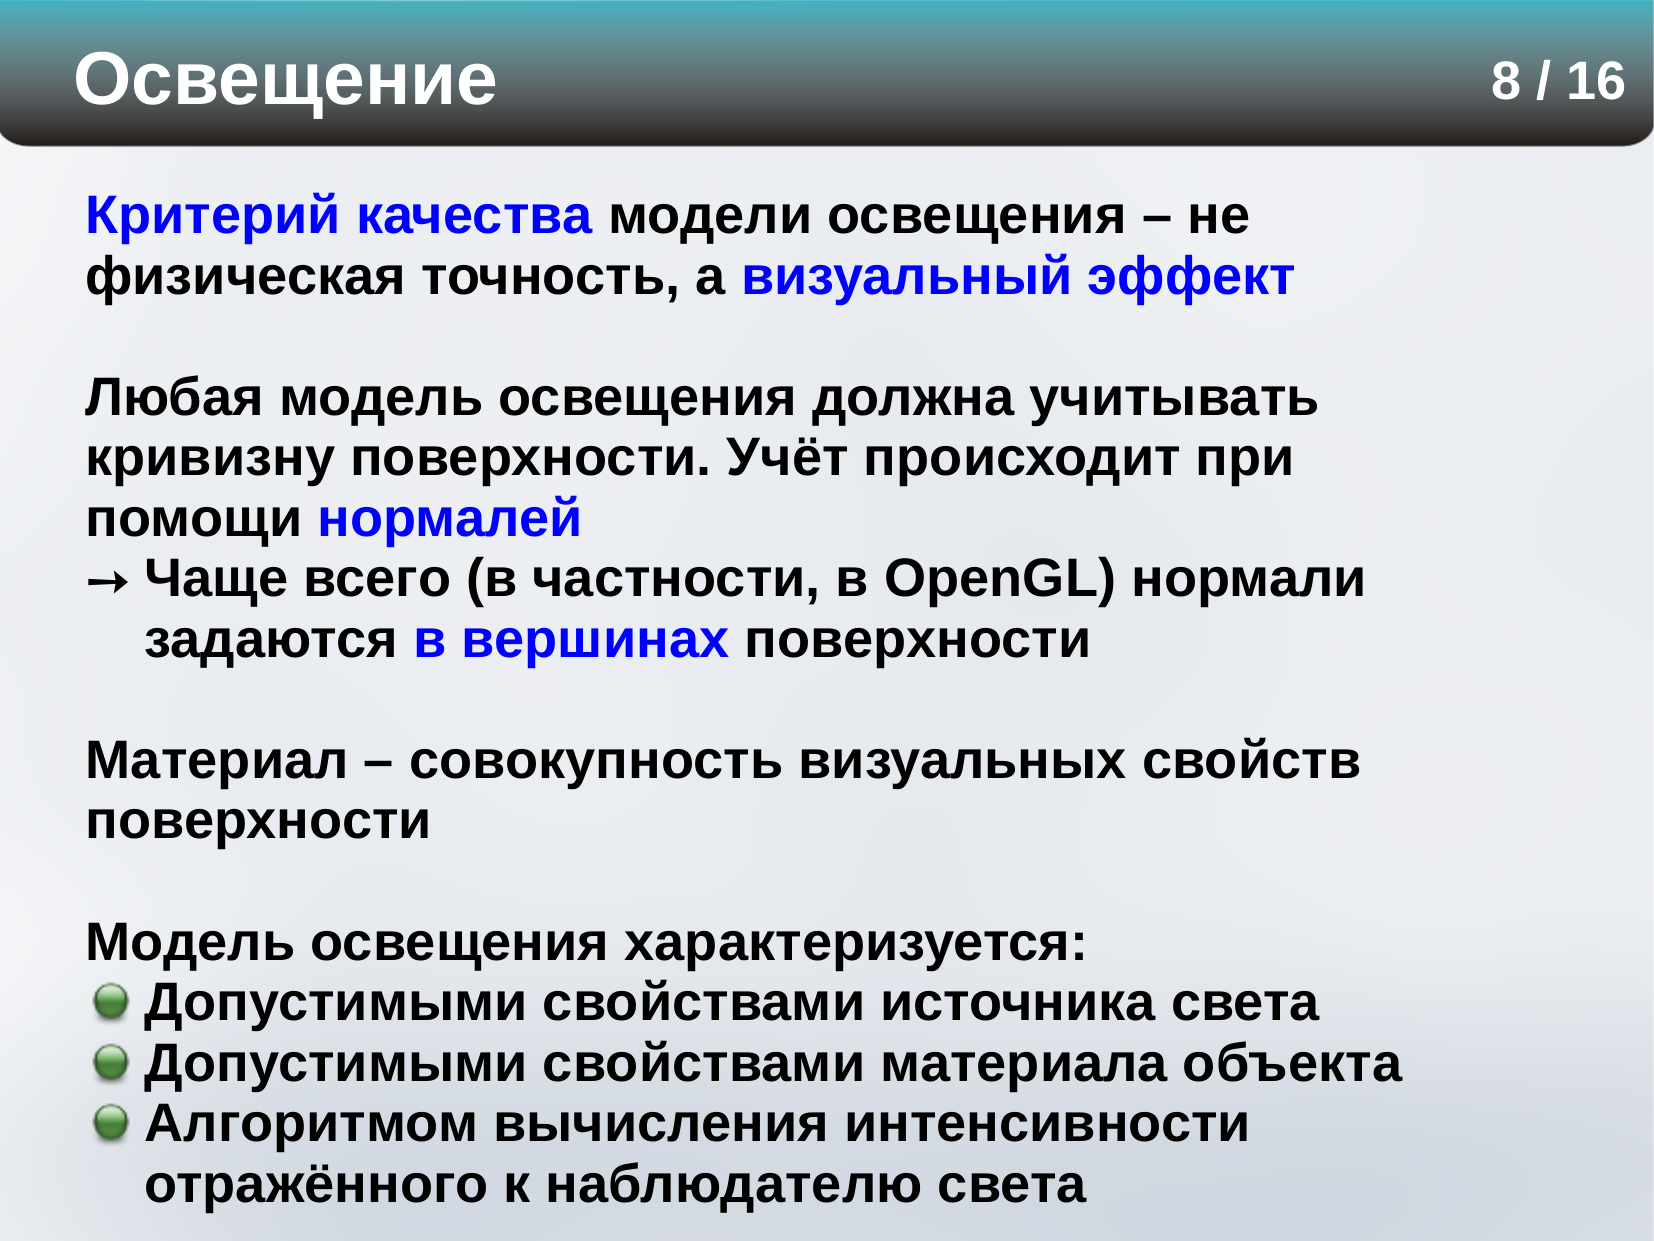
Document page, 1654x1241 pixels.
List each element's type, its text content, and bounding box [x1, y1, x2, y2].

text_box <номер> / 16 [1476, 42, 1654, 179]
text_box Освещение [59, 29, 916, 129]
picture [0, 0, 1654, 1241]
text_box Критерий качества модели освещения – не физическая точность, а визуальный эффект Любая модель освещения должна учитывать кривизну поверхности. Учёт происходит при помощи нормалей Чаще всего (в частности, в OpenGL) нормали задаются в вершинах поверхности Материал – совокупность визуальных свойств поверхности Модель освещения характеризуется: Допустимыми свойствами источника света Допустимыми свойствами материала объекта Алгоритмом вычисления интенсивности отражённого к наблюдателю света [70, 177, 1506, 1222]
